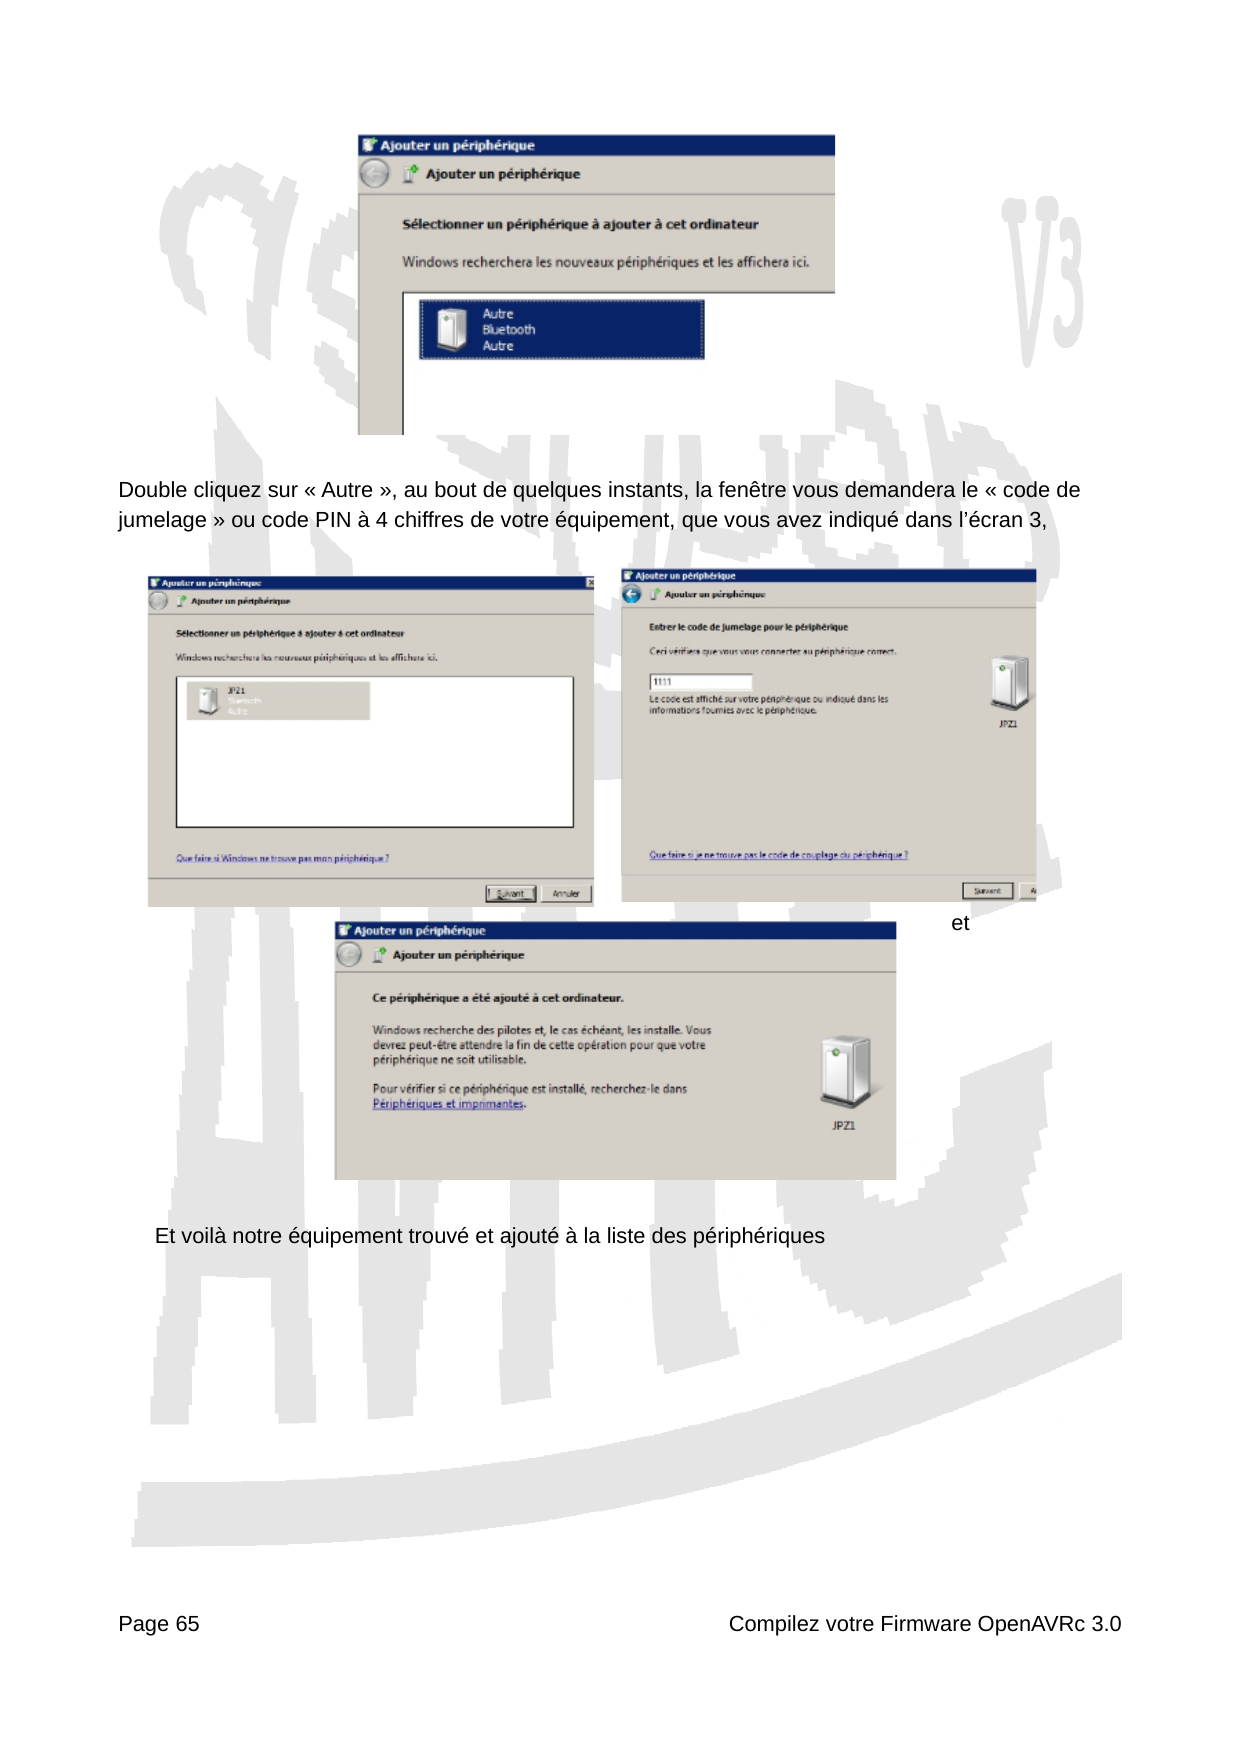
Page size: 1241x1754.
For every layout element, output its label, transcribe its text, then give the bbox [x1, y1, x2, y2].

text Et voilà notre équipement trouvé et ajouté à la liste des périphériques [118, 1223, 1122, 1248]
picture [147, 575, 595, 907]
text et [118, 910, 1122, 935]
picture [334, 921, 897, 1180]
picture [621, 567, 1037, 902]
picture [357, 133, 836, 435]
text Double cliquez sur « Autre », au bout de quelques instants, la fenêtre vous demandera le « code de jumelage » ou code PIN à 4 chiffres de votre équipement, que vous avez indiqué dans l’écran 3, [118, 476, 1122, 532]
